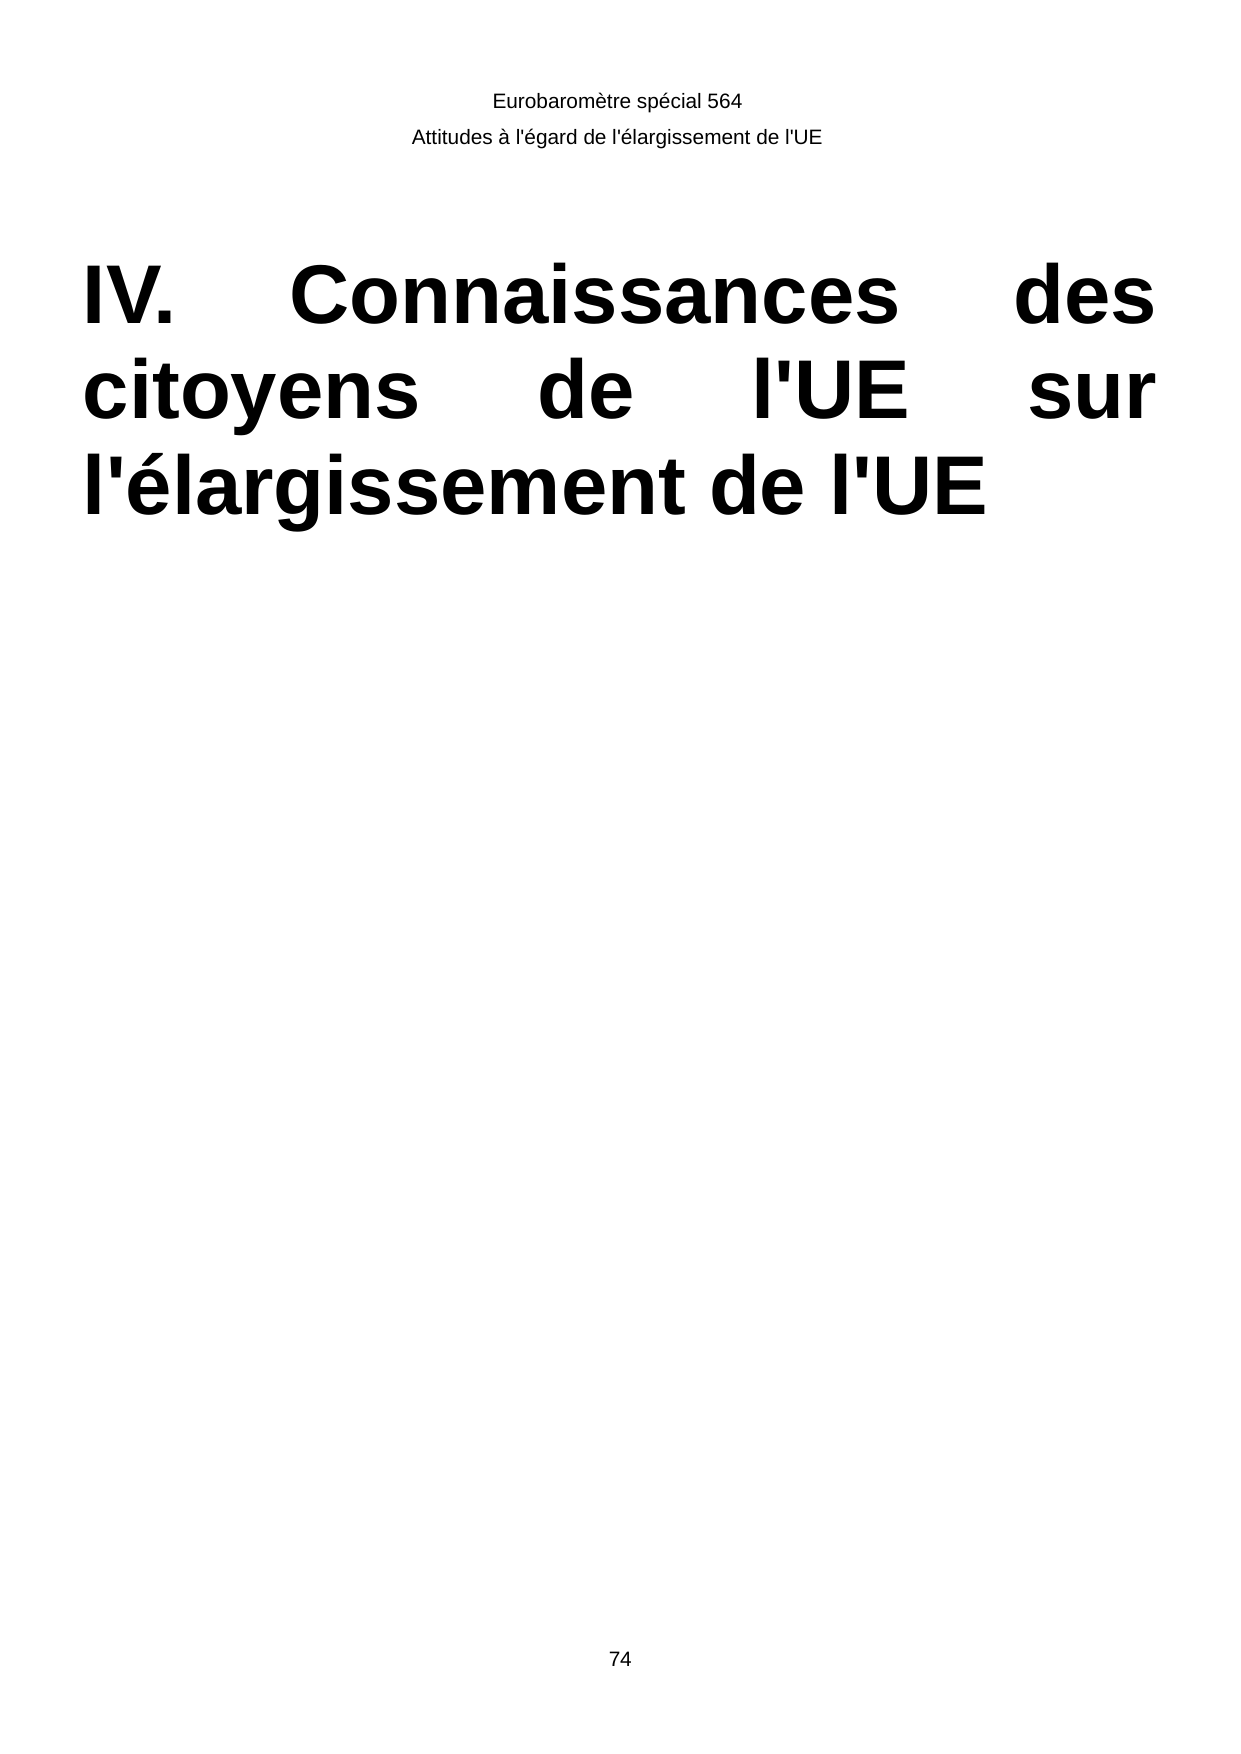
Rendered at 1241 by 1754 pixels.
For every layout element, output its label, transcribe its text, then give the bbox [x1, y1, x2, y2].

subtitle IV. Connaissances des citoyens de l'UE sur l'élargissement de l'UE [83, 245, 1157, 532]
